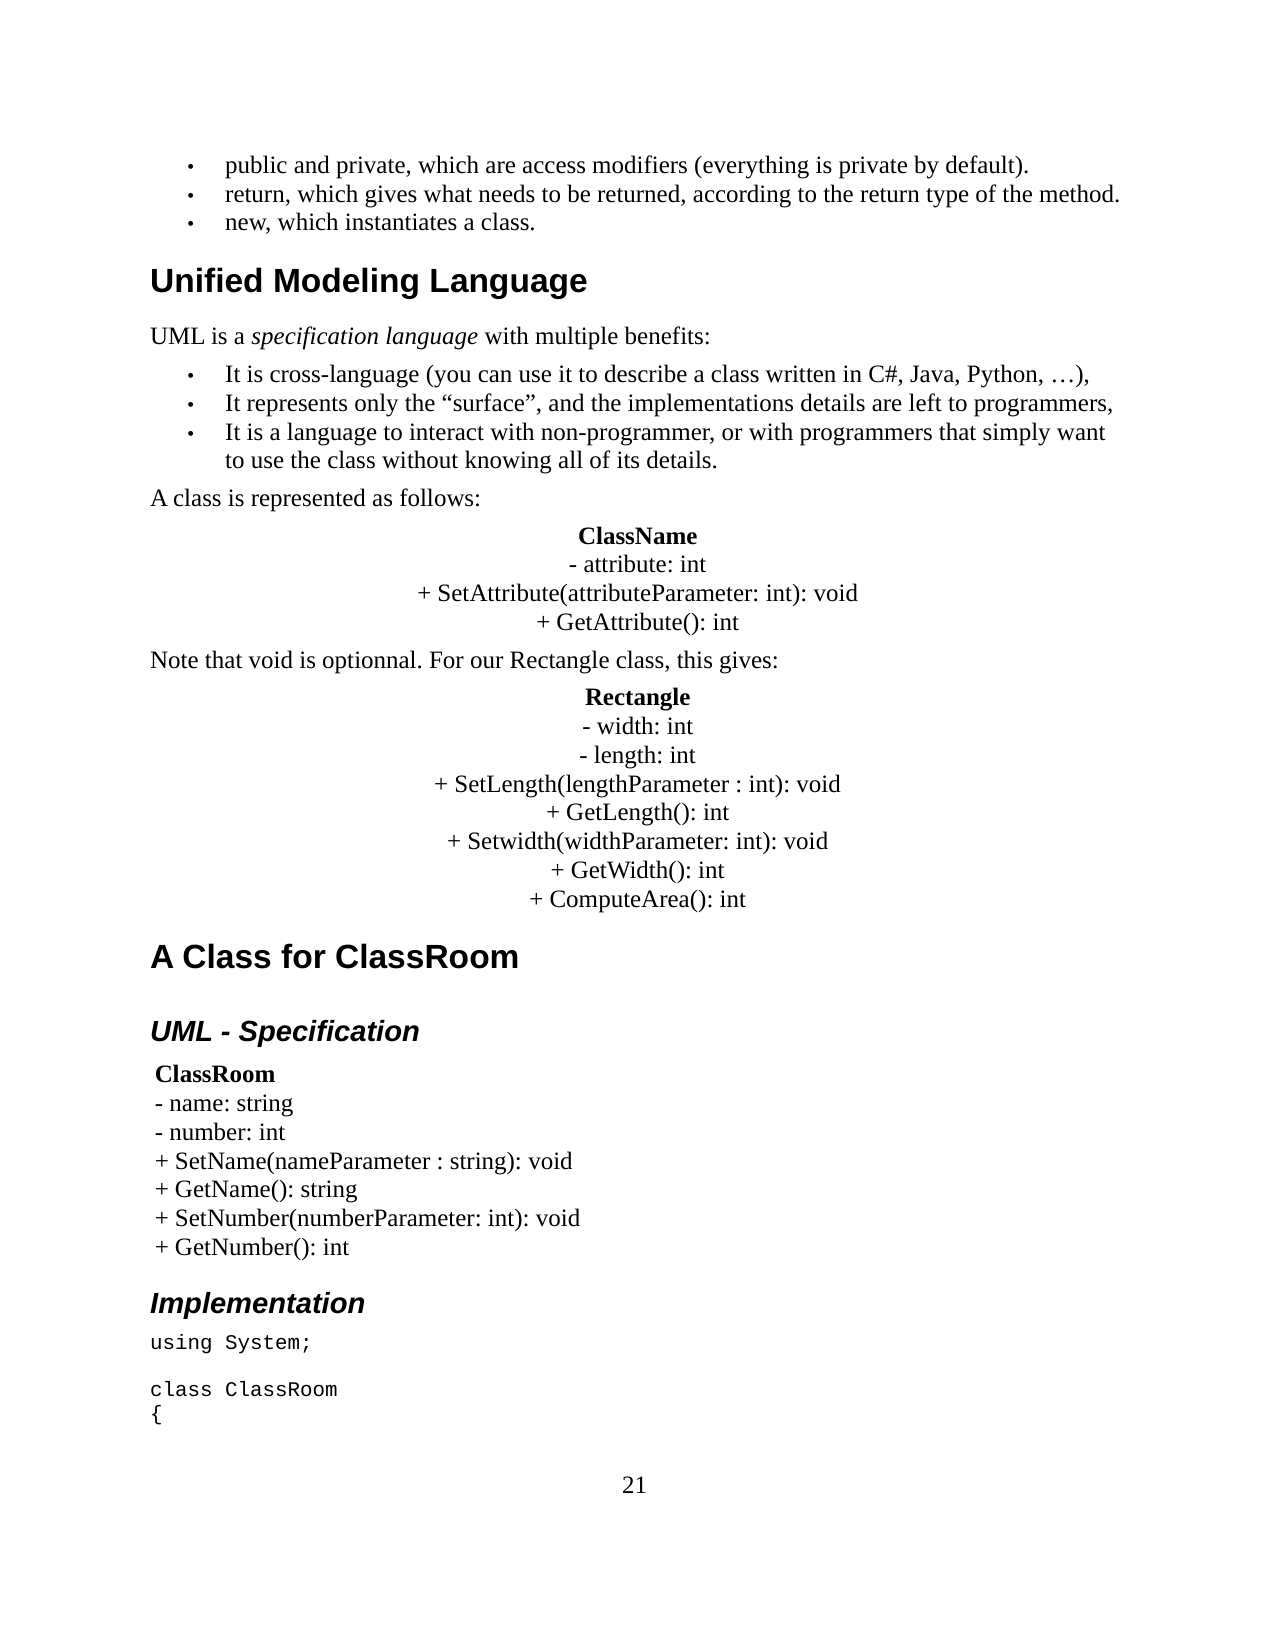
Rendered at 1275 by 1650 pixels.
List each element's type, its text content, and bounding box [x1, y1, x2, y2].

table_header ClassName [150, 521, 1125, 549]
text using System; [150, 1332, 1125, 1356]
text { [150, 1403, 1125, 1426]
table_header ClassRoom [150, 1060, 1125, 1088]
table_cell + SetAttribute(attributeParameter: int): void [150, 578, 1125, 607]
table_cell + GetNumber(): int [150, 1232, 1125, 1261]
table_cell + Setwidth(widthParameter: int): void [150, 826, 1125, 855]
subtitle Unified Modeling Language [150, 261, 1125, 300]
list public and private, which are access modifiers (everything is private by default). [187, 150, 1125, 179]
subtitle A Class for ClassRoom [150, 937, 1125, 976]
list It represents only the “surface”, and the implementations details are left to programmers, [187, 388, 1125, 417]
list new, which instantiates a class. [187, 207, 1125, 236]
text A class is represented as follows: [150, 483, 1125, 512]
list It is cross-language (you can use it to describe a class written in C#, Java, Python, …), [187, 359, 1125, 388]
text UML is a specification language with multiple benefits: [150, 321, 1125, 350]
table_cell + GetLength(): int [150, 798, 1125, 826]
table_cell - name: string [150, 1088, 1125, 1117]
text class ClassRoom [150, 1379, 1125, 1403]
subtitle UML - Specification [150, 1013, 1125, 1047]
table_cell - attribute: int [150, 550, 1125, 578]
table_cell + ComputeArea(): int [150, 884, 1125, 912]
table_cell + SetName(nameParameter : string): void [150, 1146, 1125, 1174]
table_cell + GetName(): string [150, 1175, 1125, 1203]
table_header Rectangle [150, 683, 1125, 711]
table_cell - length: int [150, 740, 1125, 769]
table_cell + GetAttribute(): int [150, 607, 1125, 636]
table_cell - width: int [150, 711, 1125, 740]
list It is a language to interact with non-programmer, or with programmers that simply want to use the class without knowing all of its details. [187, 417, 1125, 474]
list return, which gives what needs to be returned, according to the return type of the method. [187, 179, 1125, 207]
table_cell + SetLength(lengthParameter : int): void [150, 769, 1125, 797]
subtitle Implementation [150, 1286, 1125, 1319]
text Note that void is optionnal. For our Rectangle class, this gives: [150, 645, 1125, 673]
table_cell + SetNumber(numberParameter: int): void [150, 1203, 1125, 1232]
table_cell - number: int [150, 1117, 1125, 1146]
table_cell + GetWidth(): int [150, 855, 1125, 884]
